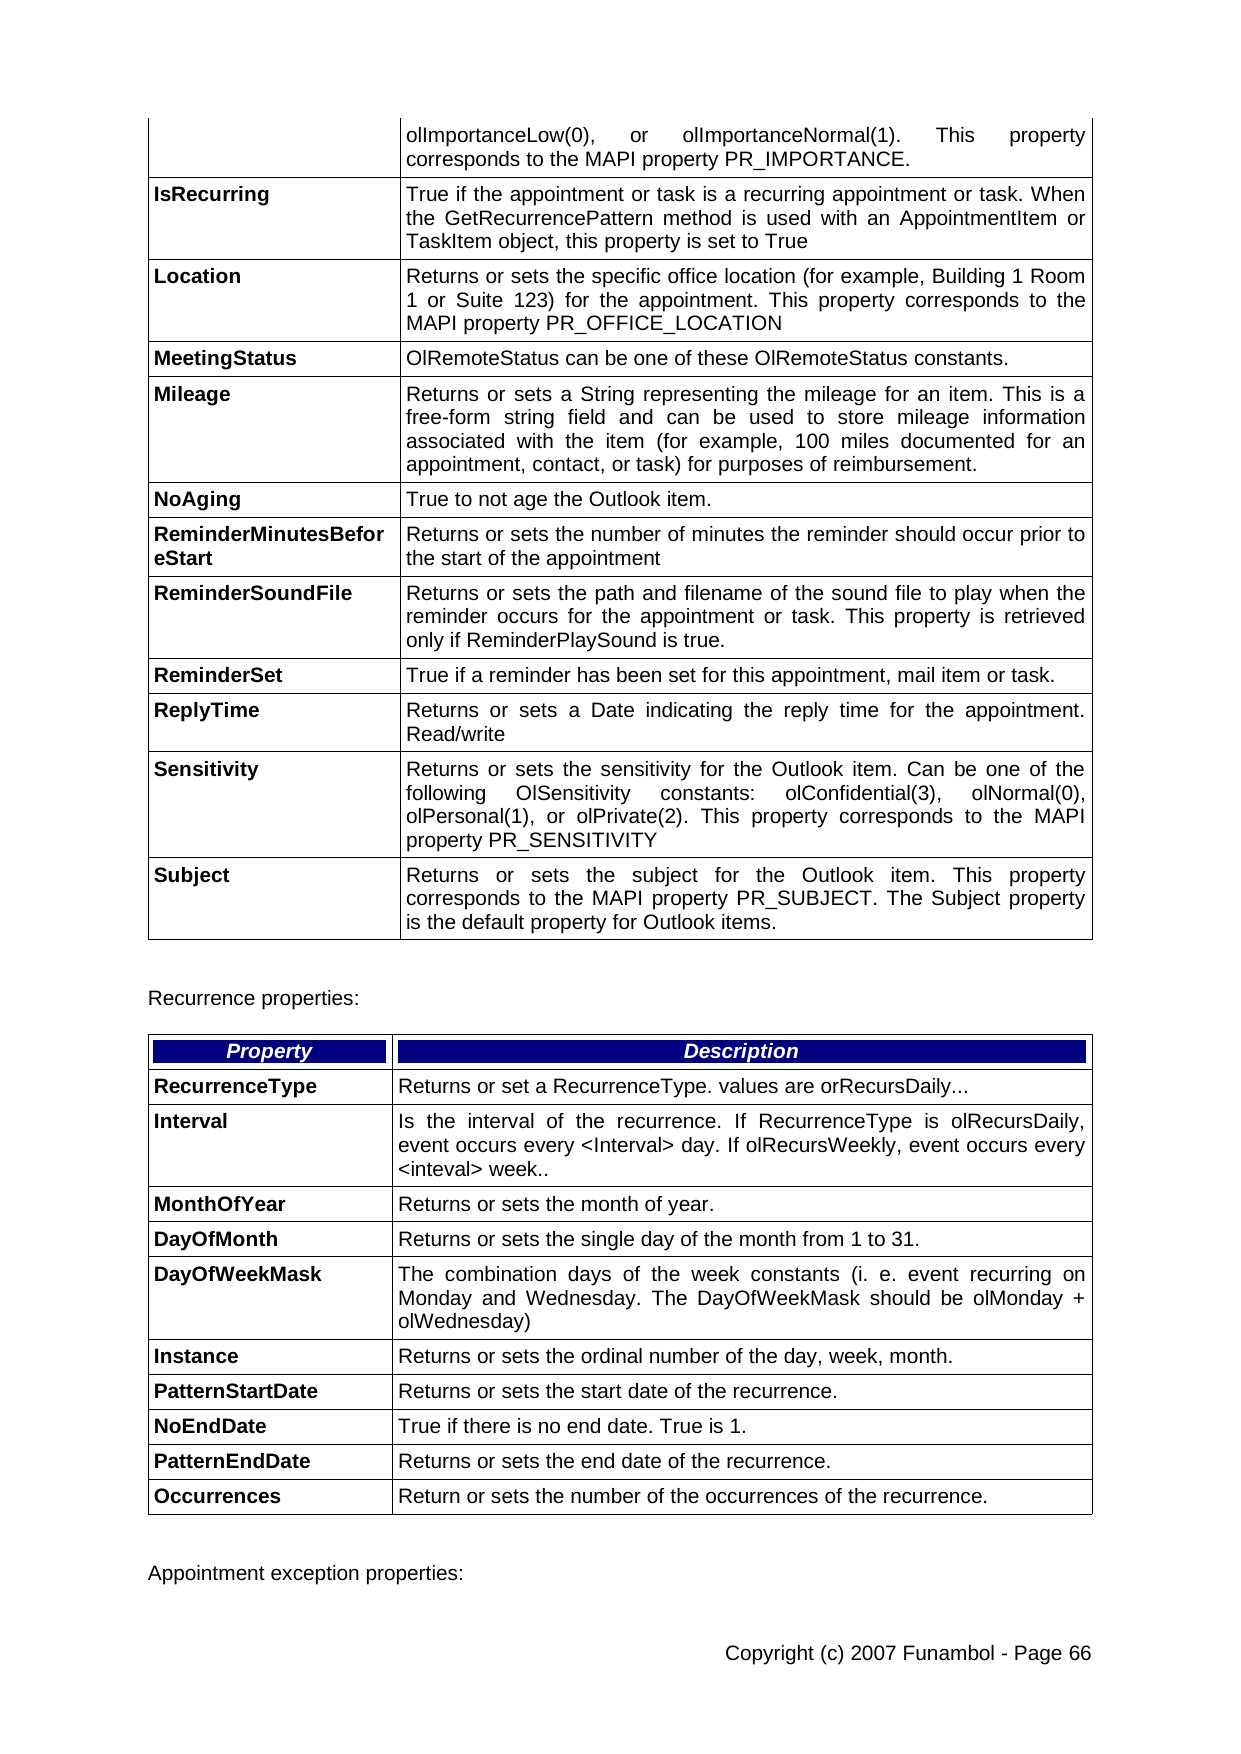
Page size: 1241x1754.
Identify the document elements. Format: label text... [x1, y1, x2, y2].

table_cell MeetingStatus [149, 342, 400, 376]
table_cell Returns or set a RecurrenceType. values are orRecursDaily... [393, 1070, 1092, 1104]
table_cell RecurrenceType [149, 1070, 392, 1104]
table_cell [149, 118, 400, 177]
table_cell olImportanceLow(0), or olImportanceNormal(1). This property corresponds to the MAPI property PR_IMPORTANCE. [401, 118, 1092, 177]
table_cell ReminderSet [149, 659, 400, 693]
table_cell Returns or sets the subject for the Outlook item. This property corresponds to the MAPI property PR_SUBJECT. The Subject property is the default property for Outlook items. [401, 858, 1092, 939]
table_cell True if a reminder has been set for this appointment, mail item or task. [401, 659, 1092, 693]
table_cell MonthOfYear [149, 1187, 392, 1221]
text Appointment exception properties: [148, 1562, 1093, 1585]
table_cell Subject [149, 858, 400, 939]
table_cell Interval [149, 1105, 392, 1186]
table_cell ReplyTime [149, 694, 400, 751]
table_cell Location [149, 260, 400, 341]
table_cell True if there is no end date. True is 1. [393, 1410, 1092, 1444]
table_cell Returns or sets the number of minutes the reminder should occur prior to the start of the appointment [401, 518, 1092, 576]
table_cell Returns or sets the single day of the month from 1 to 31. [393, 1222, 1092, 1256]
table_cell Returns or sets the ordinal number of the day, week, month. [393, 1340, 1092, 1374]
table_cell PatternEndDate [149, 1445, 392, 1479]
table_cell DayOfWeekMask [149, 1257, 392, 1339]
table_cell Instance [149, 1340, 392, 1374]
table_header Property [149, 1035, 392, 1069]
table_cell IsRecurring [149, 178, 400, 259]
table_cell True to not age the Outlook item. [401, 483, 1092, 517]
table_cell The combination days of the week constants (i. e. event recurring on Monday and Wednesday. The DayOfWeekMask should be olMonday + olWednesday) [393, 1257, 1092, 1339]
table_cell Returns or sets the path and filename of the sound file to play when the reminder occurs for the appointment or task. This property is retrieved only if ReminderPlaySound is true. [401, 577, 1092, 658]
table_cell DayOfMonth [149, 1222, 392, 1256]
table_cell NoEndDate [149, 1410, 392, 1444]
table_cell PatternStartDate [149, 1375, 392, 1409]
table_cell Returns or sets the sensitivity for the Outlook item. Can be one of the following OlSensitivity constants: olConfidential(3), olNormal(0), olPersonal(1), or olPrivate(2). This property corresponds to the MAPI property PR_SENSITIVITY [401, 752, 1092, 857]
table_cell NoAging [149, 483, 400, 517]
table_cell Is the interval of the recurrence. If RecurrenceType is olRecursDaily, event occurs every <Interval> day. If olRecursWeekly, event occurs every <inteval> week.. [393, 1105, 1092, 1186]
table_cell Return or sets the number of the occurrences of the recurrence. [393, 1480, 1092, 1514]
table_cell Sensitivity [149, 752, 400, 857]
text Recurrence properties: [148, 987, 1093, 1010]
table_cell Returns or sets the month of year. [393, 1187, 1092, 1221]
table_cell Returns or sets the specific office location (for example, Building 1 Room 1 or Suite 123) for the appointment. This property corresponds to the MAPI property PR_OFFICE_LOCATION [401, 260, 1092, 341]
table_cell ReminderMinutesBeforeStart [149, 518, 400, 576]
table_cell Returns or sets the start date of the recurrence. [393, 1375, 1092, 1409]
table_header Description [393, 1035, 1092, 1069]
table_cell Mileage [149, 377, 400, 482]
table_cell OlRemoteStatus can be one of these OlRemoteStatus constants. [401, 342, 1092, 376]
table_cell ReminderSoundFile [149, 577, 400, 658]
table_cell True if the appointment or task is a recurring appointment or task. When the GetRecurrencePattern method is used with an AppointmentItem or TaskItem object, this property is set to True [401, 178, 1092, 259]
table_cell Returns or sets the end date of the recurrence. [393, 1445, 1092, 1479]
table_cell Returns or sets a Date indicating the reply time for the appointment. Read/write [401, 694, 1092, 751]
table_cell Occurrences [149, 1480, 392, 1514]
table_cell Returns or sets a String representing the mileage for an item. This is a free-form string field and can be used to store mileage information associated with the item (for example, 100 miles documented for an appointment, contact, or task) for purposes of reimbursement. [401, 377, 1092, 482]
